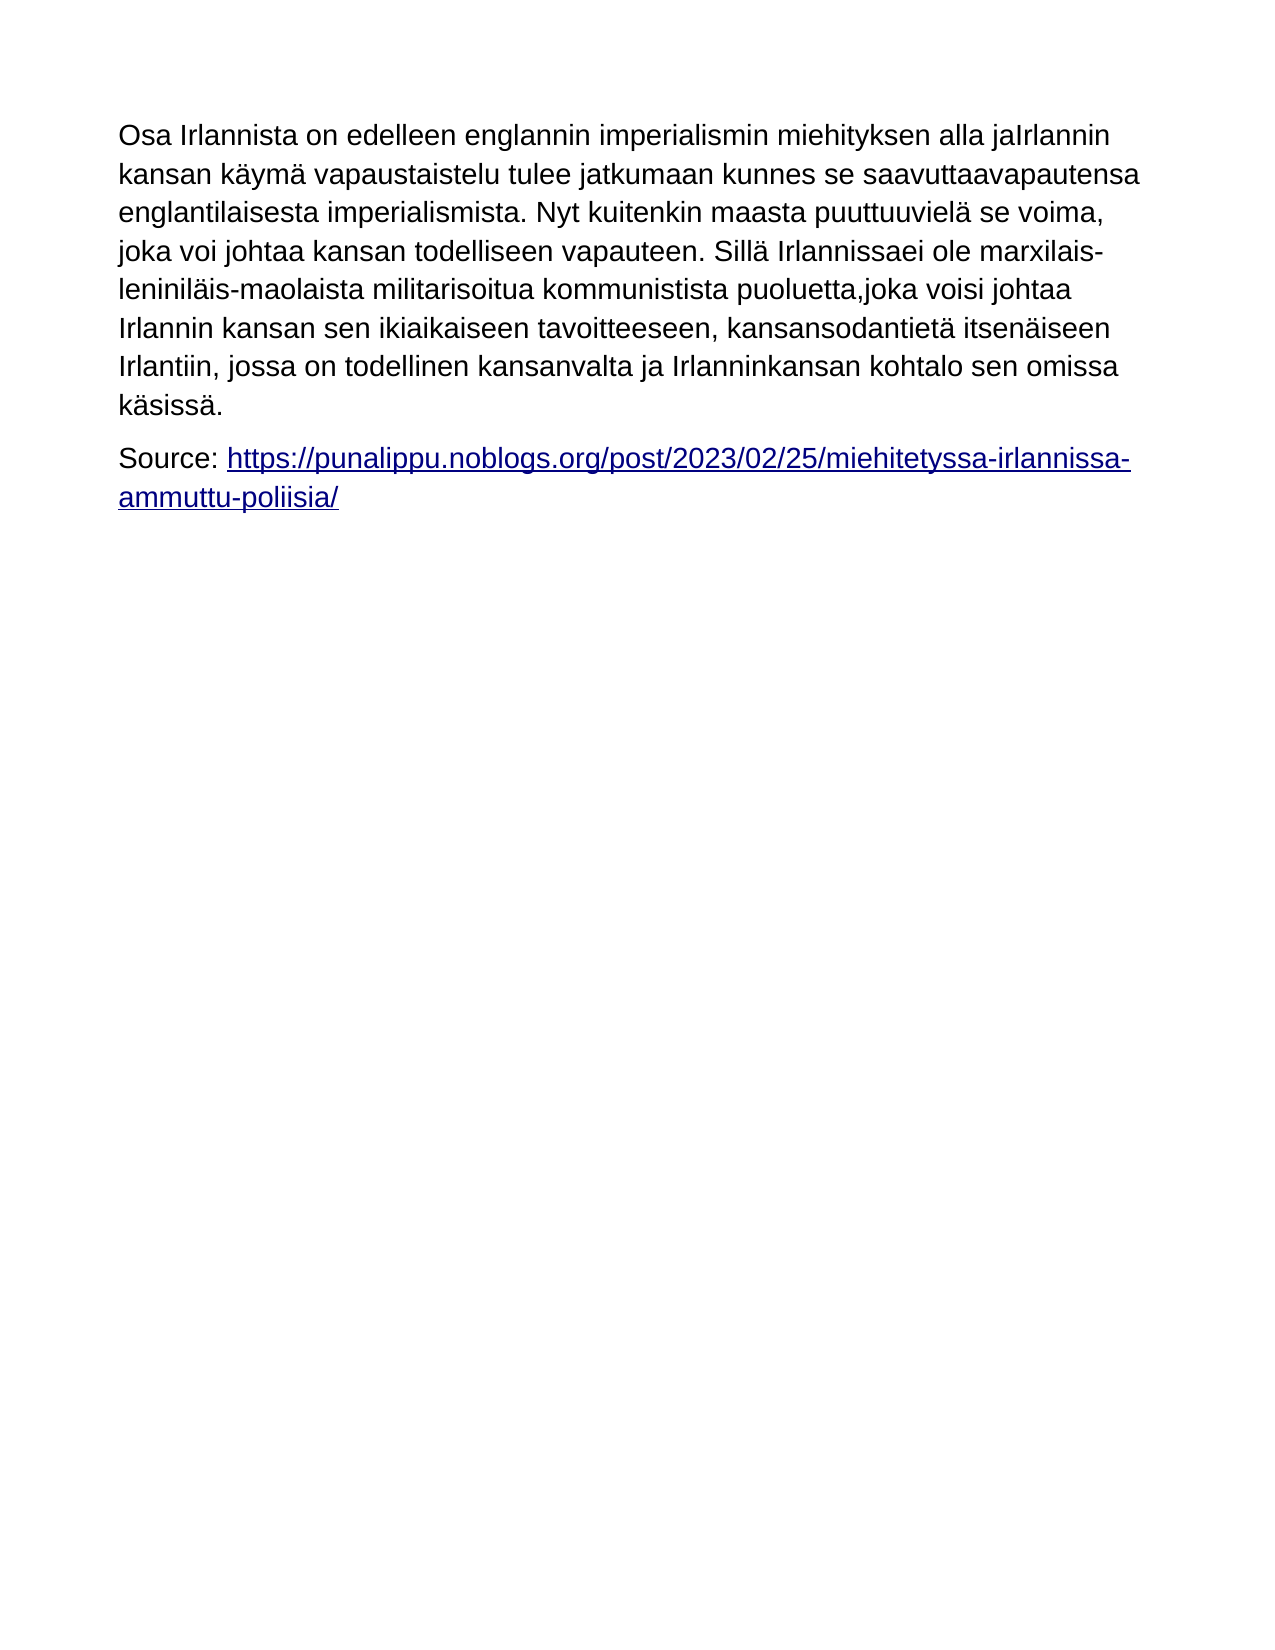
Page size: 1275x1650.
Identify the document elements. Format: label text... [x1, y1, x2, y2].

text Source: https://punalippu.noblogs.org/post/2023/02/25/miehitetyssa-irlannissa-ammuttu-poliisia/ [118, 441, 1157, 513]
text Osa Irlannista on edelleen englannin imperialismin miehityksen alla jaIrlannin kansan käymä vapaustaistelu tulee jatkumaan kunnes se saavuttaavapautensa englantilaisesta imperialismista. Nyt kuitenkin maasta puuttuuvielä se voima, joka voi johtaa kansan todelliseen vapauteen. Sillä Irlannissaei ole marxilais-leniniläis-maolaista militarisoitua kommunistista puoluetta,joka voisi johtaa Irlannin kansan sen ikiaikaiseen tavoitteeseen, kansansodantietä itsenäiseen Irlantiin, jossa on todellinen kansanvalta ja Irlanninkansan kohtalo sen omissa käsissä. [118, 118, 1157, 421]
